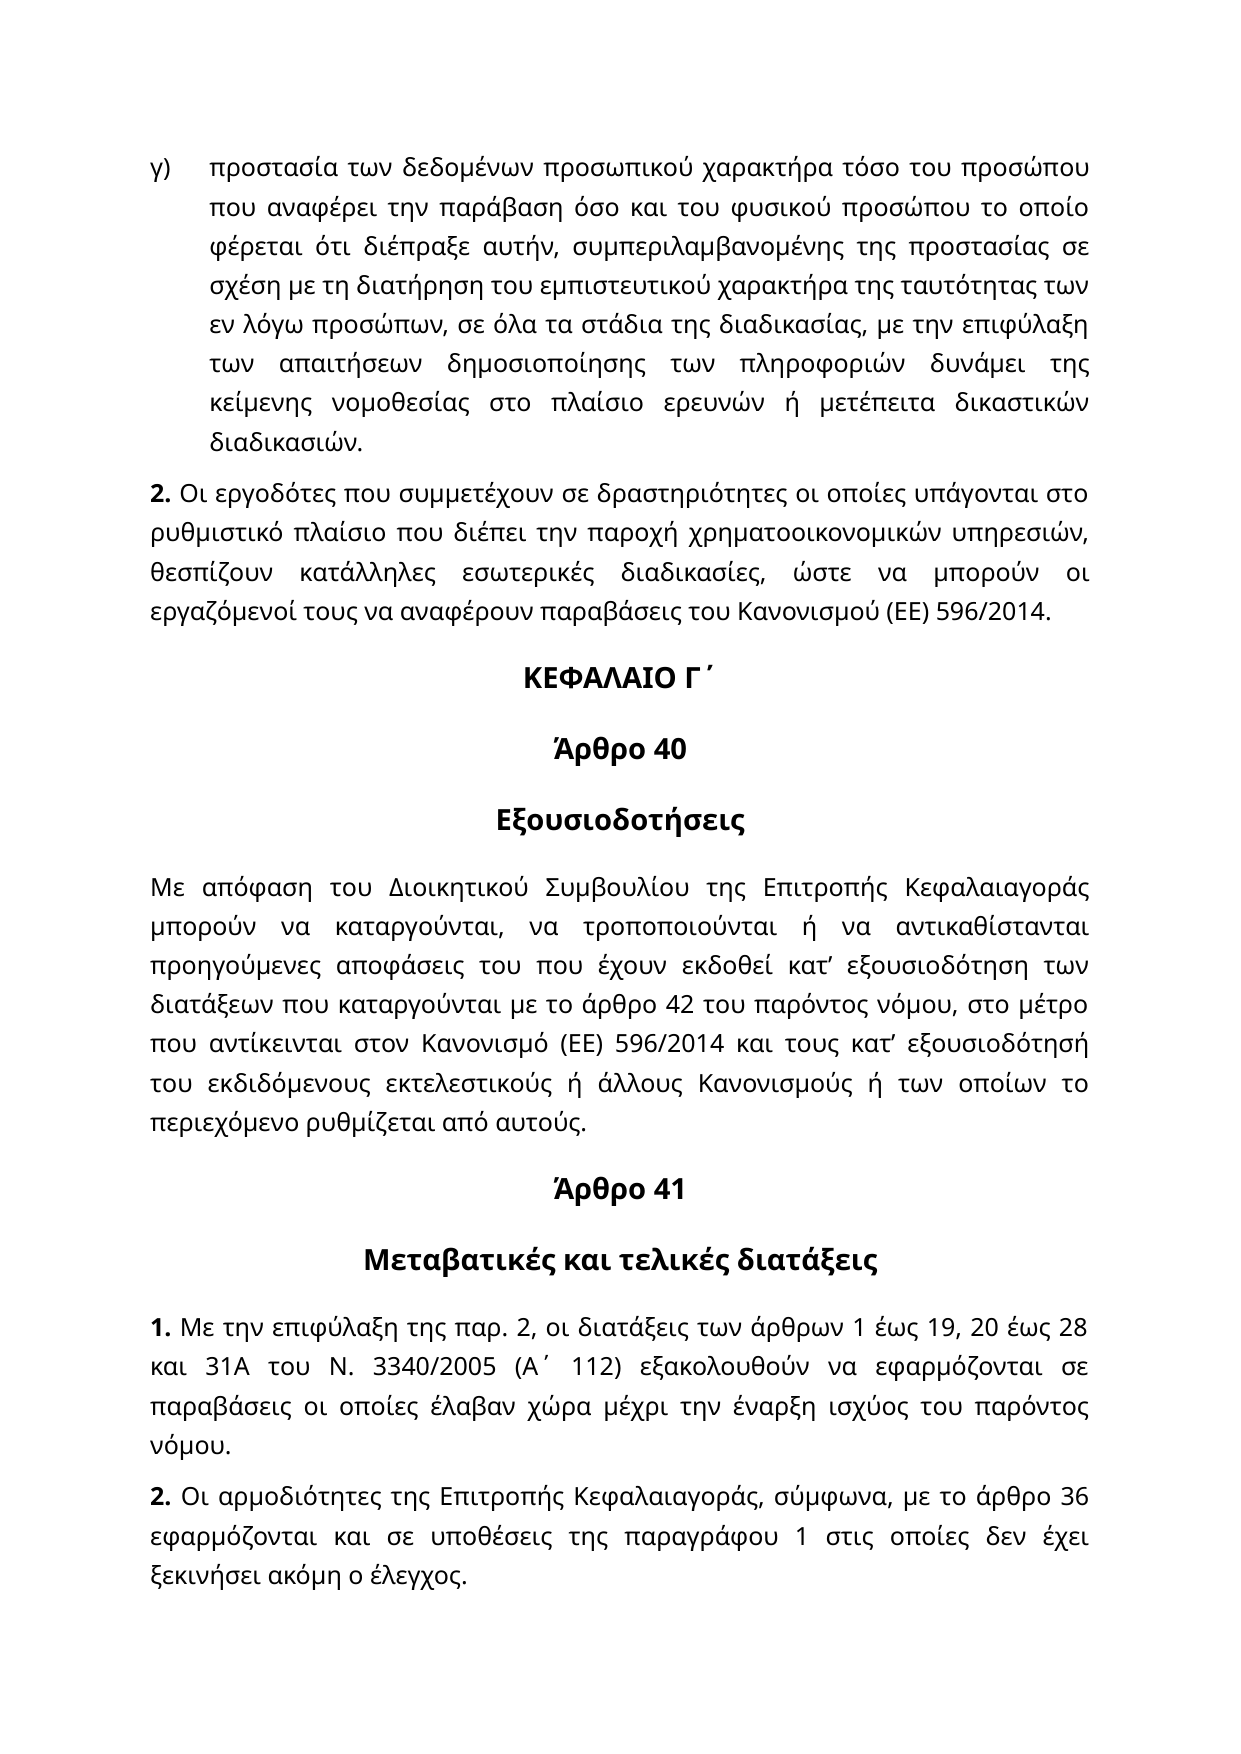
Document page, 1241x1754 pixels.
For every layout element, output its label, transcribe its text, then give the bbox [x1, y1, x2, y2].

subtitle Εξουσιοδοτήσεις [150, 799, 1090, 838]
text 2. Οι αρμοδιότητες της Επιτροπής Κεφαλαιαγοράς, σύμφωνα, με το άρθρο 36 εφαρμόζονται και σε υποθέσεις της παραγράφου 1 στις οποίες δεν έχει ξεκινήσει ακόμη ο έλεγχος. [150, 1479, 1090, 1591]
text Με απόφαση του Διοικητικού Συμβουλίου της Επιτροπής Κεφαλαιαγοράς μπορούν να καταργούνται, να τροποποιούνται ή να αντικαθίστανται προηγούμενες αποφάσεις του που έχουν εκδοθεί κατ’ εξουσιοδότηση των διατάξεων που καταργούνται με το άρθρο 42 του παρόντος νόμου, στο μέτρο που αντίκεινται στον Κανονισμό (ΕΕ) 596/2014 και τους κατ’ εξουσιοδότησή του εκδιδόμενους εκτελεστικούς ή άλλους Κανονισμούς ή των οποίων το περιεχόμενο ρυθμίζεται από αυτούς. [150, 869, 1090, 1138]
list γ) προστασία των δεδομένων προσωπικού χαρακτήρα τόσο του προσώπου που αναφέρει την παράβαση όσο και του φυσικού προσώπου το οποίο φέρεται ότι διέπραξε αυτήν, συμπεριλαμβανομένης της προστασίας σε σχέση με τη διατήρηση του εμπιστευτικού χαρακτήρα της ταυτότητας των εν λόγω προσώπων, σε όλα τα στάδια της διαδικασίας, με την επιφύλαξη των απαιτήσεων δημοσιοποίησης των πληροφοριών δυνάμει της κείμενης νομοθεσίας στο πλαίσιο ερευνών ή μετέπειτα δικαστικών διαδικασιών. [150, 150, 1090, 458]
text 2. Οι εργοδότες που συμμετέχουν σε δραστηριότητες οι οποίες υπάγονται στο ρυθμιστικό πλαίσιο που διέπει την παροχή χρηματοοικονομικών υπηρεσιών, θεσπίζουν κατάλληλες εσωτερικές διαδικασίες, ώστε να μπορούν οι εργαζόμενοί τους να αναφέρουν παραβάσεις του Κανονισμού (ΕΕ) 596/2014. [150, 476, 1090, 627]
subtitle Μεταβατικές και τελικές διατάξεις [150, 1239, 1090, 1279]
subtitle ΚΕΦΑΛΑΙΟ Γ΄ [150, 657, 1090, 697]
text 1. Με την επιφύλαξη της παρ. 2, οι διατάξεις των άρθρων 1 έως 19, 20 έως 28 και 31Α του N. 3340/2005 (Α΄ 112) εξακολουθούν να εφαρμόζονται σε παραβάσεις οι οποίες έλαβαν χώρα μέχρι την έναρξη ισχύος του παρόντος νόμου. [150, 1310, 1090, 1461]
subtitle Άρθρο 40 [150, 728, 1090, 768]
subtitle Άρθρο 41 [150, 1168, 1090, 1208]
